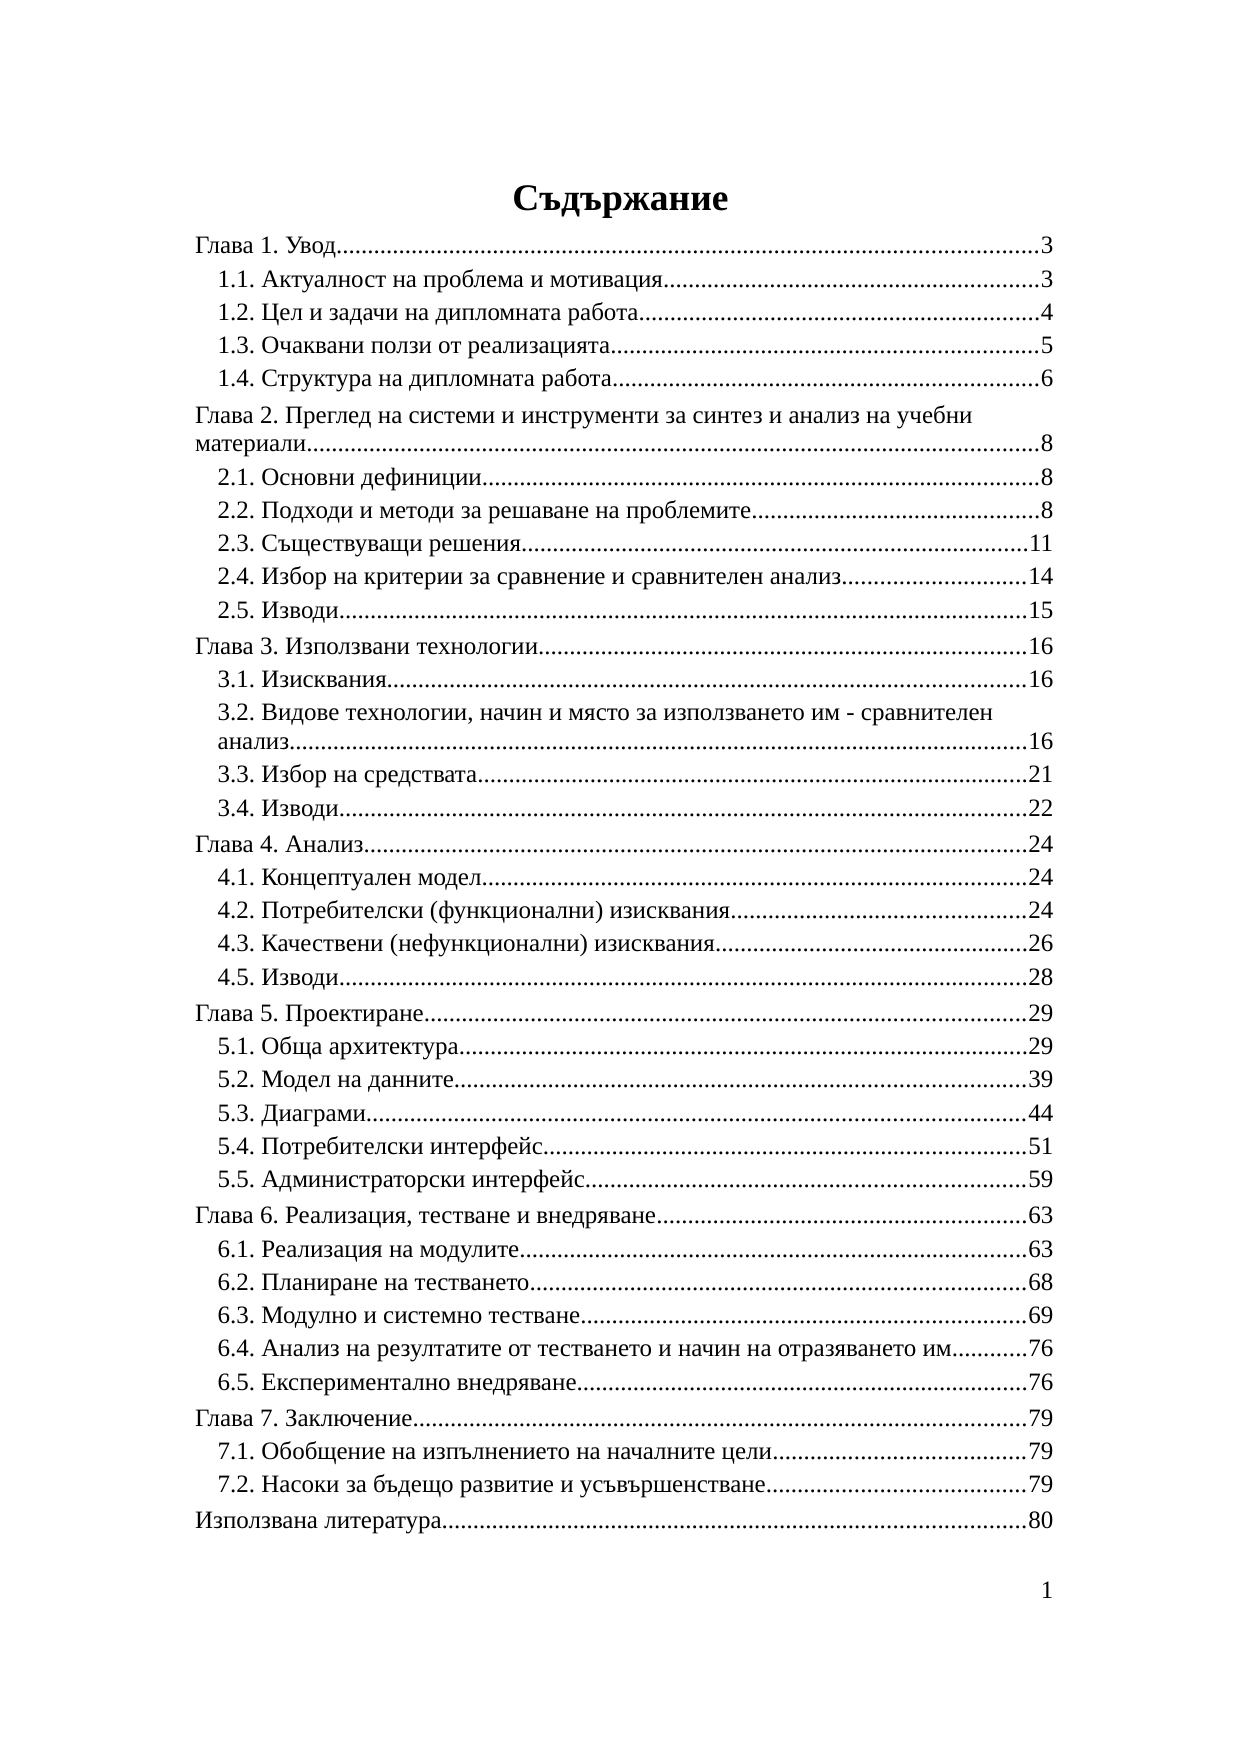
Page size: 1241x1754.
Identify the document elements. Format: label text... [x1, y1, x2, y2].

text 4.1. Концептуален модел 24 [217, 862, 1053, 891]
text Глава 4. Анализ 24 [195, 829, 1053, 858]
text 3.3. Избор на средствата 21 [217, 759, 1053, 788]
text Глава 2. Преглед на системи и инструменти за синтез и анализ на учебни материали 8 [195, 400, 1053, 457]
text 4.3. Качествени (нефункционални) изисквания 26 [217, 928, 1053, 957]
text 6.3. Модулно и системно тестване 69 [217, 1300, 1053, 1329]
text Използвана литература 80 [195, 1506, 1053, 1534]
text 1.3. Очаквани ползи от реализацията 5 [217, 330, 1053, 359]
text 1.1. Актуалност на проблема и мотивация 3 [217, 264, 1053, 293]
text 6.5. Експериментално внедряване 76 [217, 1367, 1053, 1395]
text 3.1. Изисквания 16 [217, 664, 1053, 693]
text 5.2. Модел на данните 39 [217, 1064, 1053, 1093]
text 6.1. Реализация на модулите 63 [217, 1234, 1053, 1262]
subtitle Съдържание [187, 175, 1053, 218]
text 7.2. Насоки за бъдещо развитие и усъвършенстване 79 [217, 1469, 1053, 1498]
text Глава 6. Реализация, тестване и внедряване 63 [195, 1200, 1053, 1229]
text 5.3. Диаграми 44 [217, 1098, 1053, 1126]
text 2.3. Съществуващи решения 11 [217, 528, 1053, 557]
text 2.4. Избор на критерии за сравнение и сравнителен анализ 14 [217, 561, 1053, 590]
text Глава 5. Проектиране 29 [195, 998, 1053, 1027]
text 3.4. Изводи 22 [217, 793, 1053, 821]
text 4.5. Изводи 28 [217, 962, 1053, 991]
text Глава 3. Използвани технологии 16 [195, 631, 1053, 660]
text 1.2. Цел и задачи на дипломната работа 4 [217, 297, 1053, 326]
text 6.2. Планиране на тестването 68 [217, 1267, 1053, 1296]
text Глава 7. Заключение 79 [195, 1403, 1053, 1432]
text 6.4. Анализ на резултатите от тестването и начин на отразяването им 76 [217, 1333, 1053, 1362]
text 7.1. Обобщение на изпълнението на началните цели 79 [217, 1436, 1053, 1465]
text 2.1. Основни дефиниции 8 [217, 462, 1053, 491]
text 5.5. Администраторски интерфейс 59 [217, 1164, 1053, 1193]
text Глава 1. Увод 3 [195, 231, 1053, 259]
text 1.4. Структура на дипломната работа 6 [217, 363, 1053, 392]
text 3.2. Видове технологии, начин и място за използването им - сравнителен анализ 16 [217, 697, 1053, 755]
text 4.2. Потребителски (функционални) изисквания 24 [217, 895, 1053, 924]
text 5.1. Обща архитектура 29 [217, 1031, 1053, 1060]
text 2.5. Изводи 15 [217, 595, 1053, 623]
text 5.4. Потребителски интерфейс 51 [217, 1131, 1053, 1160]
text 2.2. Подходи и методи за решаване на проблемите 8 [217, 495, 1053, 524]
